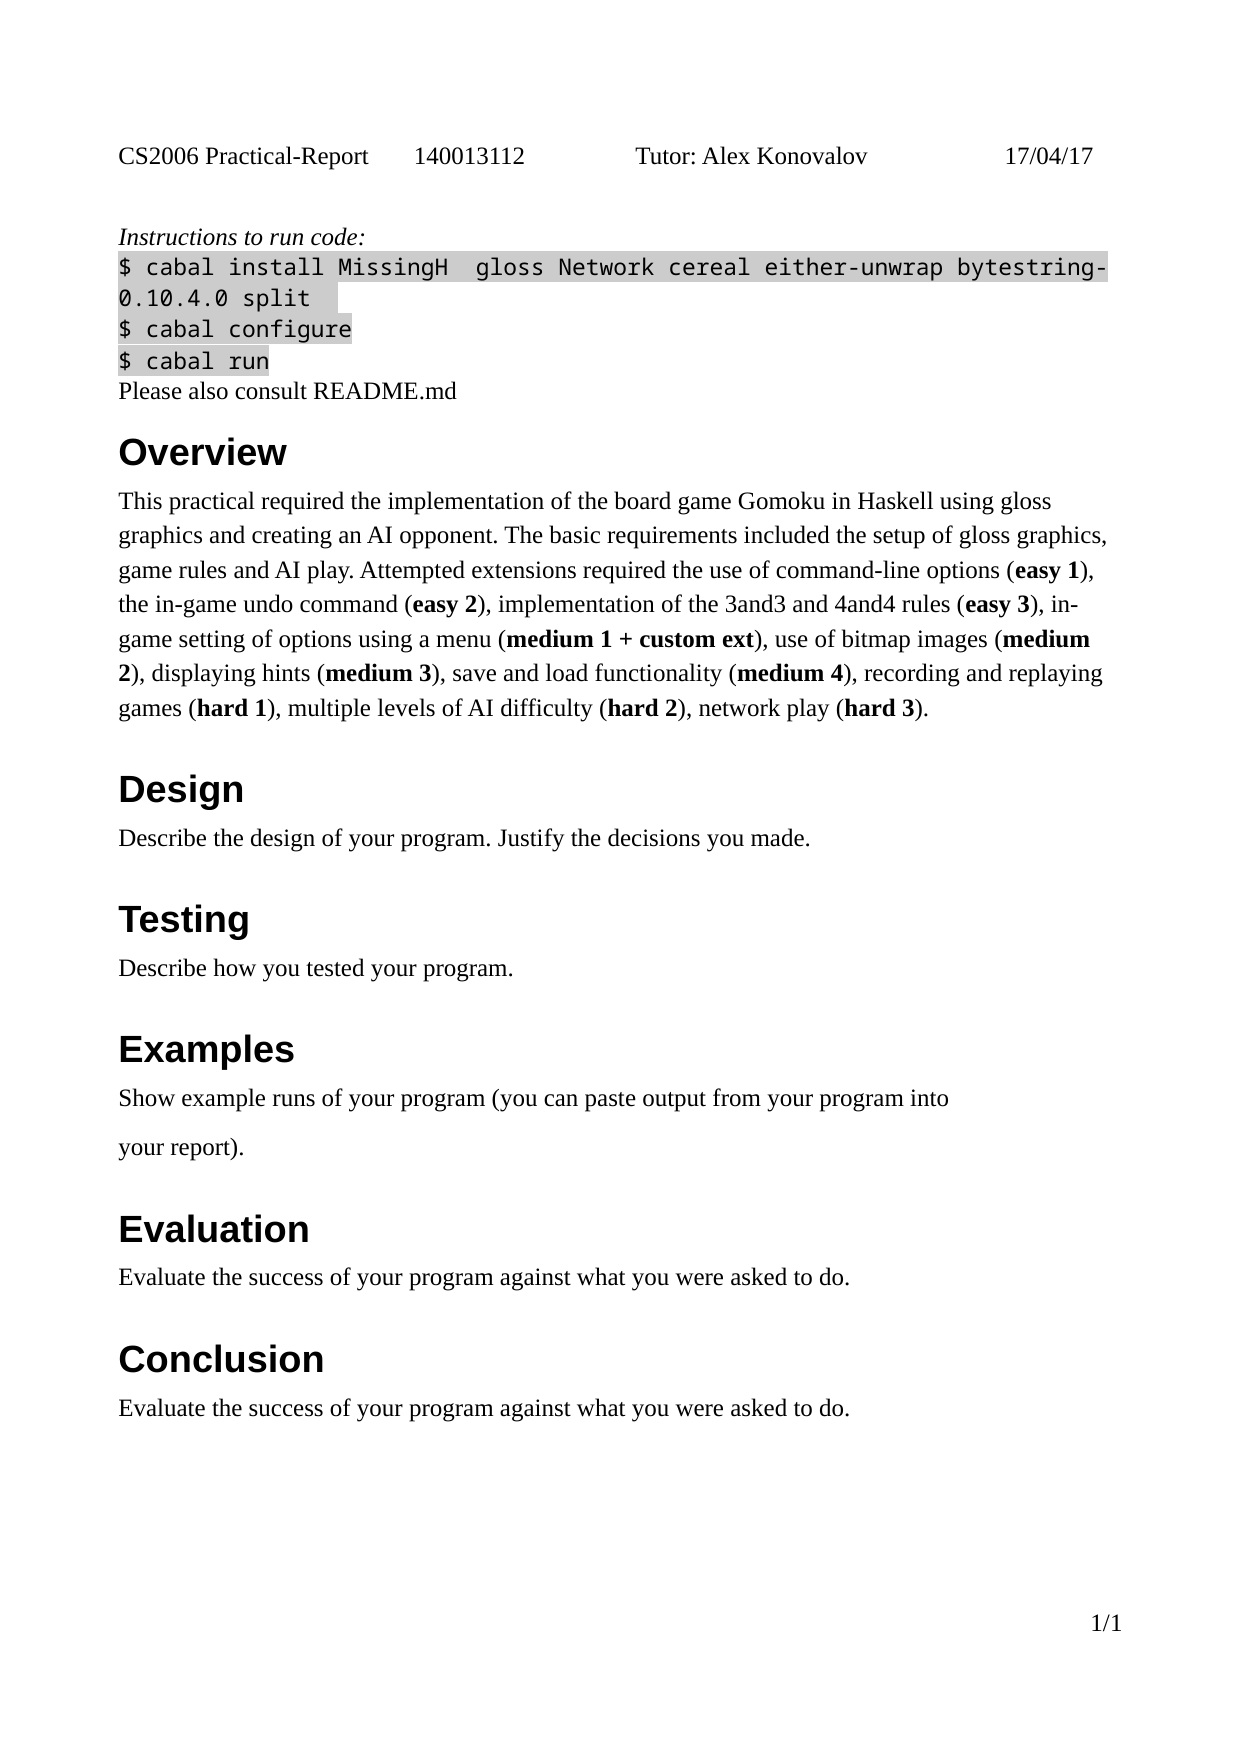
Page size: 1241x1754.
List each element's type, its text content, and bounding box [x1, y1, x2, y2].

text $ cabal configure [118, 313, 1122, 344]
text $ cabal run [118, 344, 1122, 376]
text Describe the design of your program. Justify the decisions you made. [118, 823, 1122, 852]
subtitle Testing [118, 897, 1122, 941]
text Please also consult README.md [118, 376, 1122, 404]
subtitle Conclusion [118, 1337, 1122, 1380]
subtitle Design [118, 767, 1122, 810]
subtitle Evaluation [118, 1206, 1122, 1250]
text Evaluate the success of your program against what you were asked to do. [118, 1393, 1122, 1421]
subtitle Overview [118, 429, 1122, 473]
text Show example runs of your program (you can paste output from your program into [118, 1083, 1122, 1112]
text Describe how you tested your program. [118, 953, 1122, 982]
text This practical required the implementation of the board game Gomoku in Haskell using gloss graphics and creating an AI opponent. The basic requirements included the setup of gloss graphics, game rules and AI play. Attempted extensions required the use of command-line options (easy 1), the in-game undo command (easy 2), implementation of the 3and3 and 4and4 rules (easy 3), in-game setting of options using a menu (medium 1 + custom ext), use of bitmap images (medium 2), displaying hints (medium 3), save and load functionality (medium 4), recording and replaying games (hard 1), multiple levels of AI difficulty (hard 2), network play (hard 3). [118, 486, 1122, 721]
text your report). [118, 1132, 1122, 1161]
subtitle Examples [118, 1027, 1122, 1071]
text Instructions to run code: [118, 222, 1122, 251]
text $ cabal install MissingH gloss Network cereal either-unwrap bytestring-0.10.4.0 split [118, 251, 1122, 313]
text Evaluate the success of your program against what you were asked to do. [118, 1262, 1122, 1291]
